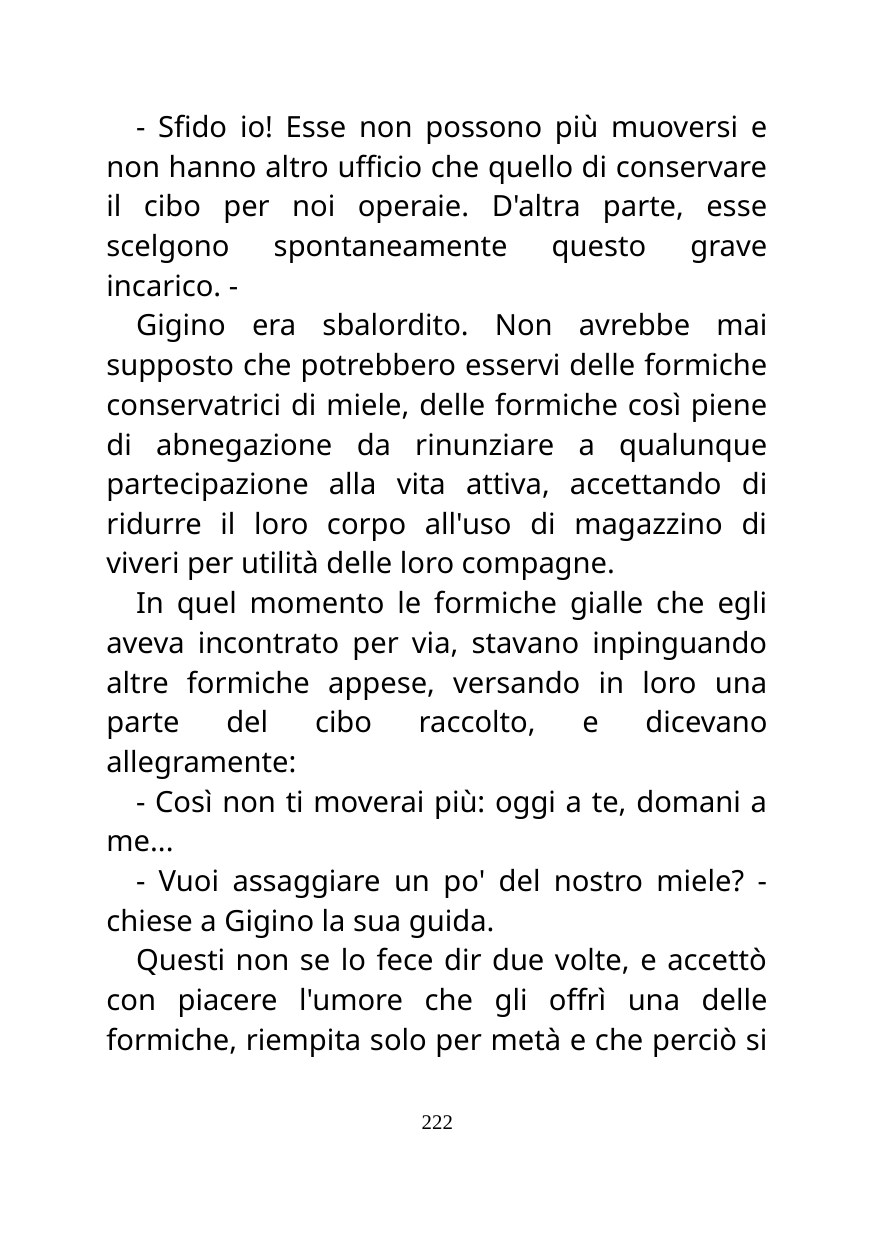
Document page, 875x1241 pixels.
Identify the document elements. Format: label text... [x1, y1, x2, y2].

text Questi non se lo fece dir due volte, e accettò con piacere l'umore che gli offrì una delle formiche, riempita solo per metà e che perciò si [106, 940, 768, 1059]
text Gigino era sbalordito. Non avrebbe mai supposto che potrebbero esservi delle formiche conservatrici di miele, delle formiche così piene di abnegazione da rinunziare a qualunque partecipazione alla vita attiva, accettando di ridurre il loro corpo all'uso di magazzino di viveri per utilità delle loro compagne. [106, 305, 768, 582]
text In quel momento le formiche gialle che egli aveva incontrato per via, stavano inpinguando altre formiche appese, versando in loro una parte del cibo raccolto, e dicevano allegramente: [106, 582, 768, 781]
text - Vuoi assaggiare un po' del nostro miele? - chiese a Gigino la sua guida. [106, 860, 768, 940]
text - Sfido io! Esse non possono più muoversi e non hanno altro ufficio che quello di conservare il cibo per noi operaie. D'altra parte, esse scelgono spontaneamente questo grave incarico. - [106, 106, 768, 305]
text - Così non ti moverai più: oggi a te, domani a me... [106, 781, 768, 860]
